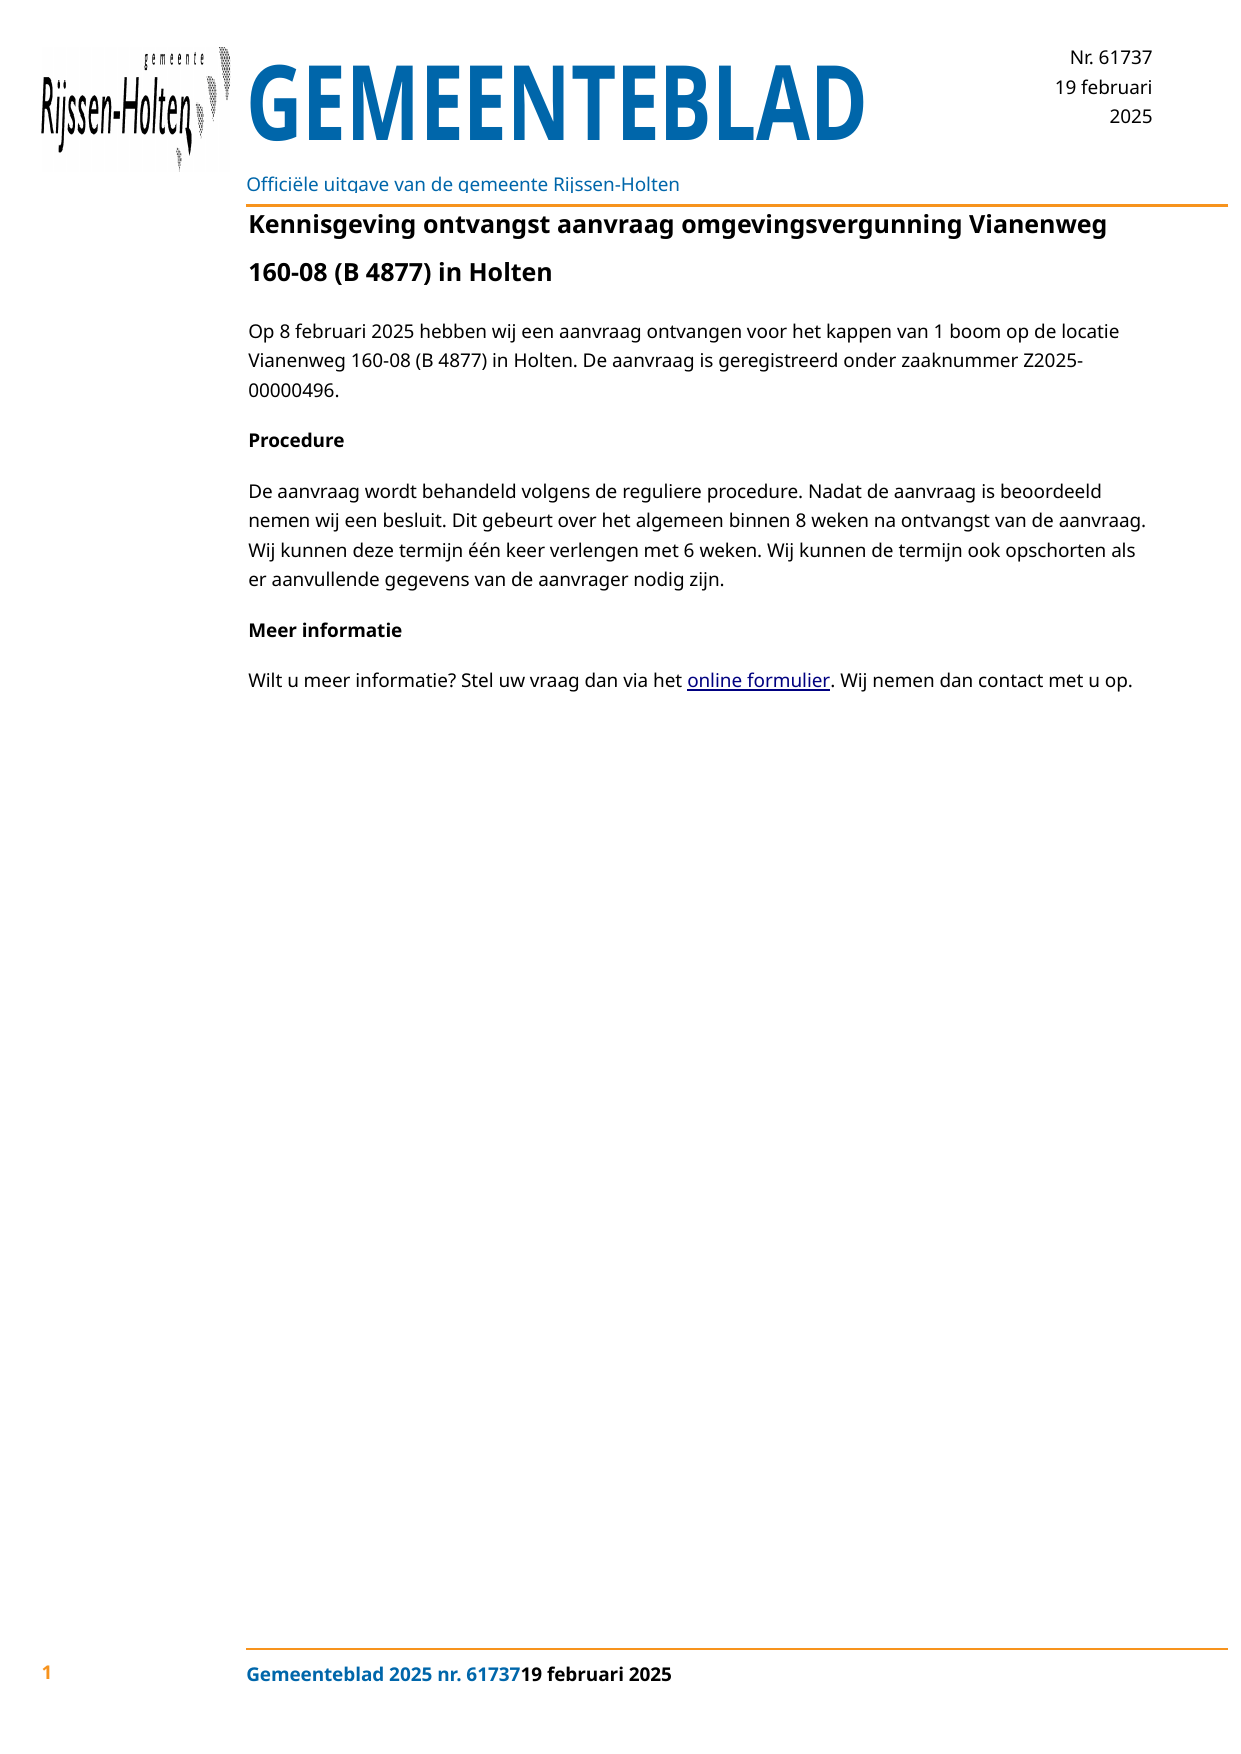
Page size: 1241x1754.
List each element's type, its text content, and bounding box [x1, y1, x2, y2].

text Procedure [248, 427, 1152, 453]
text De aanvraag wordt behandeld volgens de reguliere procedure. Nadat de aanvraag is beoordeeld nemen wij een besluit. Dit gebeurt over het algemeen binnen 8 weken na ontvangst van de aanvraag. Wij kunnen deze termijn één keer verlengen met 6 weken. Wij kunnen de termijn ook opschorten als er aanvullende gegevens van de aanvrager nodig zijn. [248, 478, 1152, 592]
picture [41, 47, 231, 172]
text Kennisgeving ontvangst aanvraag omgevingsvergunning Vianenweg 160-08 (B 4877) in Holten [248, 207, 1152, 288]
text Wilt u meer informatie? Stel uw vraag dan via het online formulier. Wij nemen dan contact met u op. [248, 667, 1152, 693]
text Op 8 februari 2025 hebben wij een aanvraag ontvangen voor het kappen van 1 boom op de locatie Vianenweg 160-08 (B 4877) in Holten. De aanvraag is geregistreerd onder zaaknummer Z2025-00000496. [248, 318, 1152, 403]
text Meer informatie [248, 617, 1152, 643]
